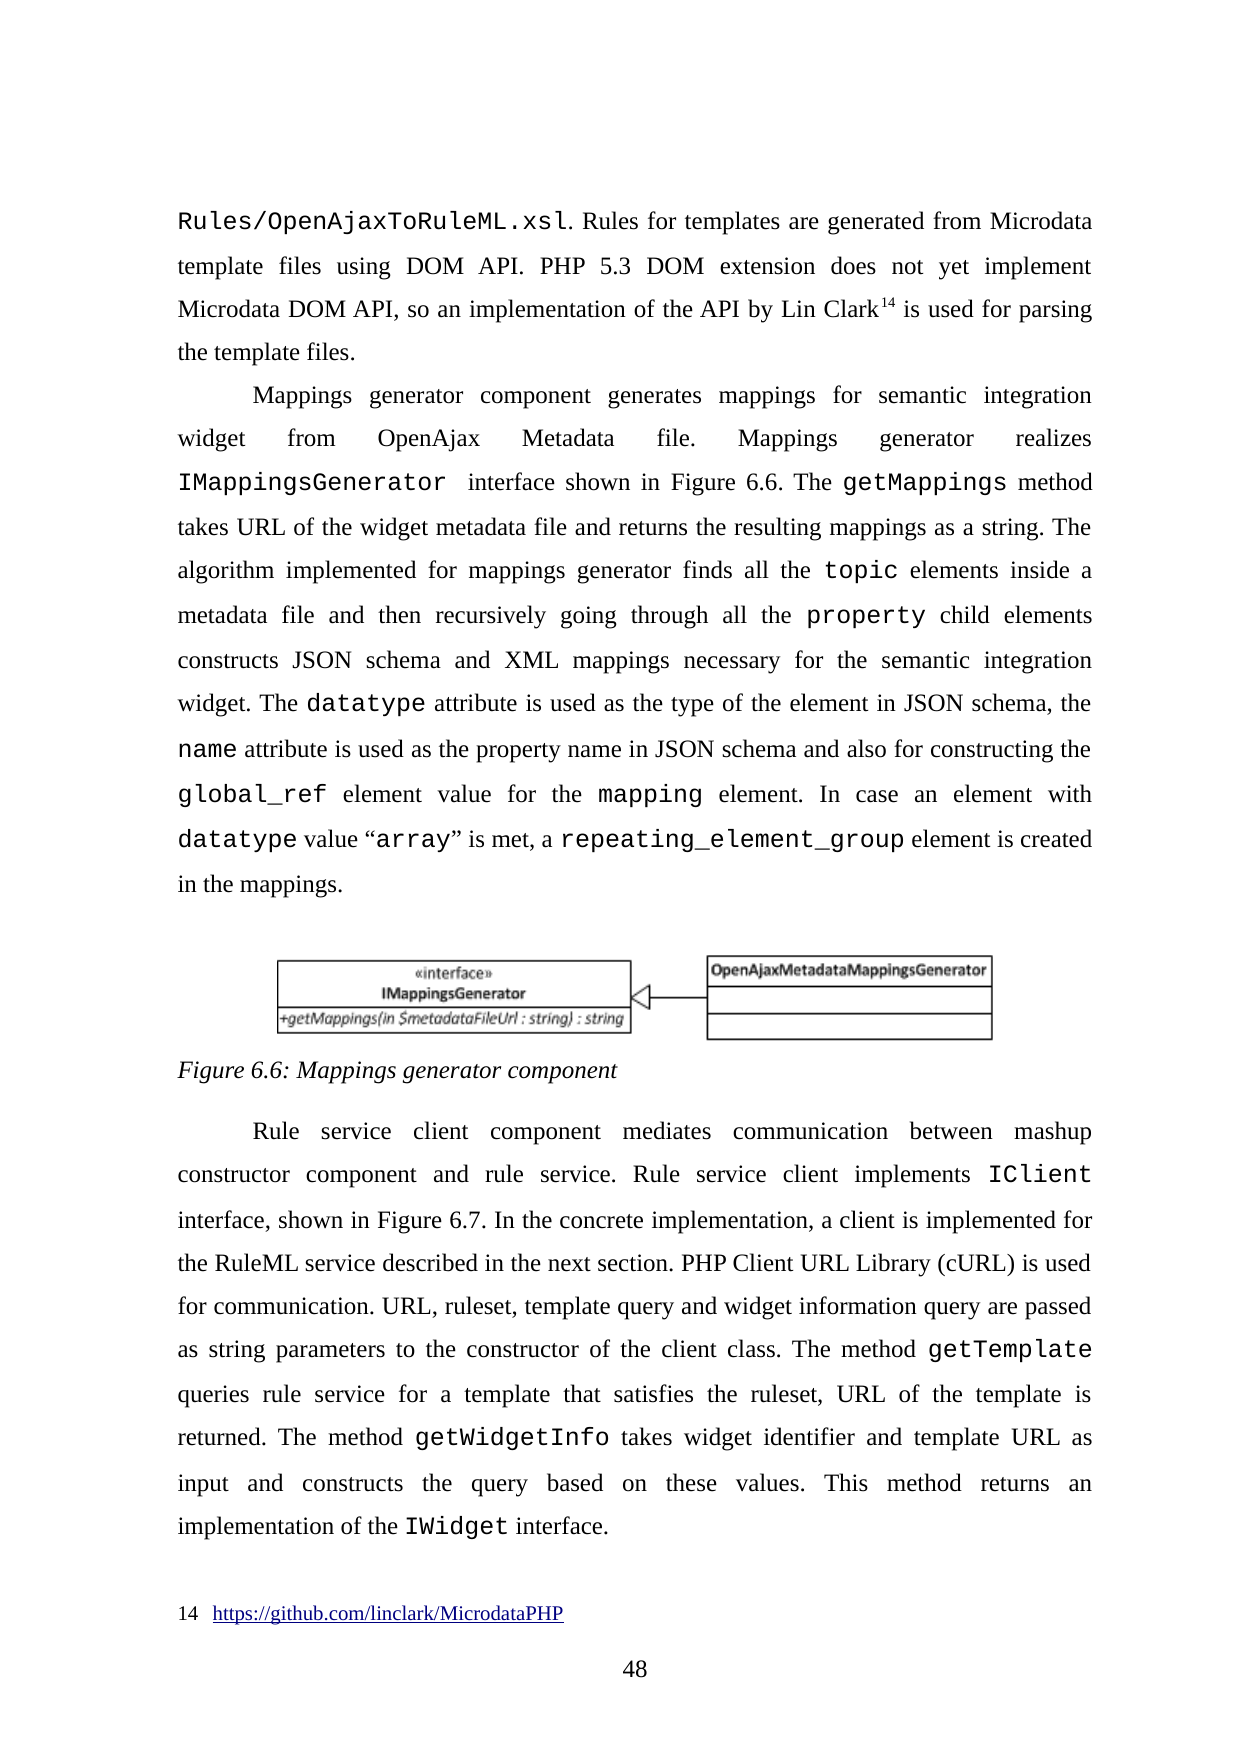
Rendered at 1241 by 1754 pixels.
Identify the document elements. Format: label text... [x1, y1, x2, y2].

text [177, 912, 1093, 943]
text https://github.com/linclark/MicrodataPHP [177, 1601, 1093, 1625]
text Rule service client component mediates communication between mashup constructor component and rule service. Rule service client implements IClient interface, shown in Figure 6.7. In the concrete implementation, a client is implemented for the RuleML service described in the next section. PHP Client URL Library (cURL) is used for communication. URL, ruleset, template query and widget information query are passed as string parameters to the constructor of the client class. The method getTemplate queries rule service for a template that satisfies the ruleset, URL of the template is returned. The method getWidgetInfo takes widget identifier and template URL as input and constructs the query based on these values. This method returns an implementation of the IWidget interface. [177, 1084, 1093, 1542]
text Figure 6.6: Mappings generator component [177, 943, 1093, 1084]
picture [277, 955, 993, 1042]
text Rules/OpenAjaxToRuleML.xsl. Rules for templates are generated from Microdata template files using DOM API. PHP 5.3 DOM extension does not yet implement Microdata DOM API, so an implementation of the API by Lin Clark is used for parsing the template files. [177, 206, 1093, 366]
text Mappings generator component generates mappings for semantic integration widget from OpenAjax Metadata file. Mappings generator realizes IMappingsGenerator interface shown in Figure 6.6. The getMappings method takes URL of the widget metadata file and returns the resulting mappings as a string. The algorithm implemented for mappings generator finds all the topic elements inside a metadata file and then recursively going through all the property child elements constructs JSON schema and XML mappings necessary for the semantic integration widget. The datatype attribute is used as the type of the element in JSON schema, the name attribute is used as the property name in JSON schema and also for constructing the global_ref element value for the mapping element. In case an element with datatype value “array” is met, a repeating_element_group element is created in the mappings. [177, 380, 1093, 898]
